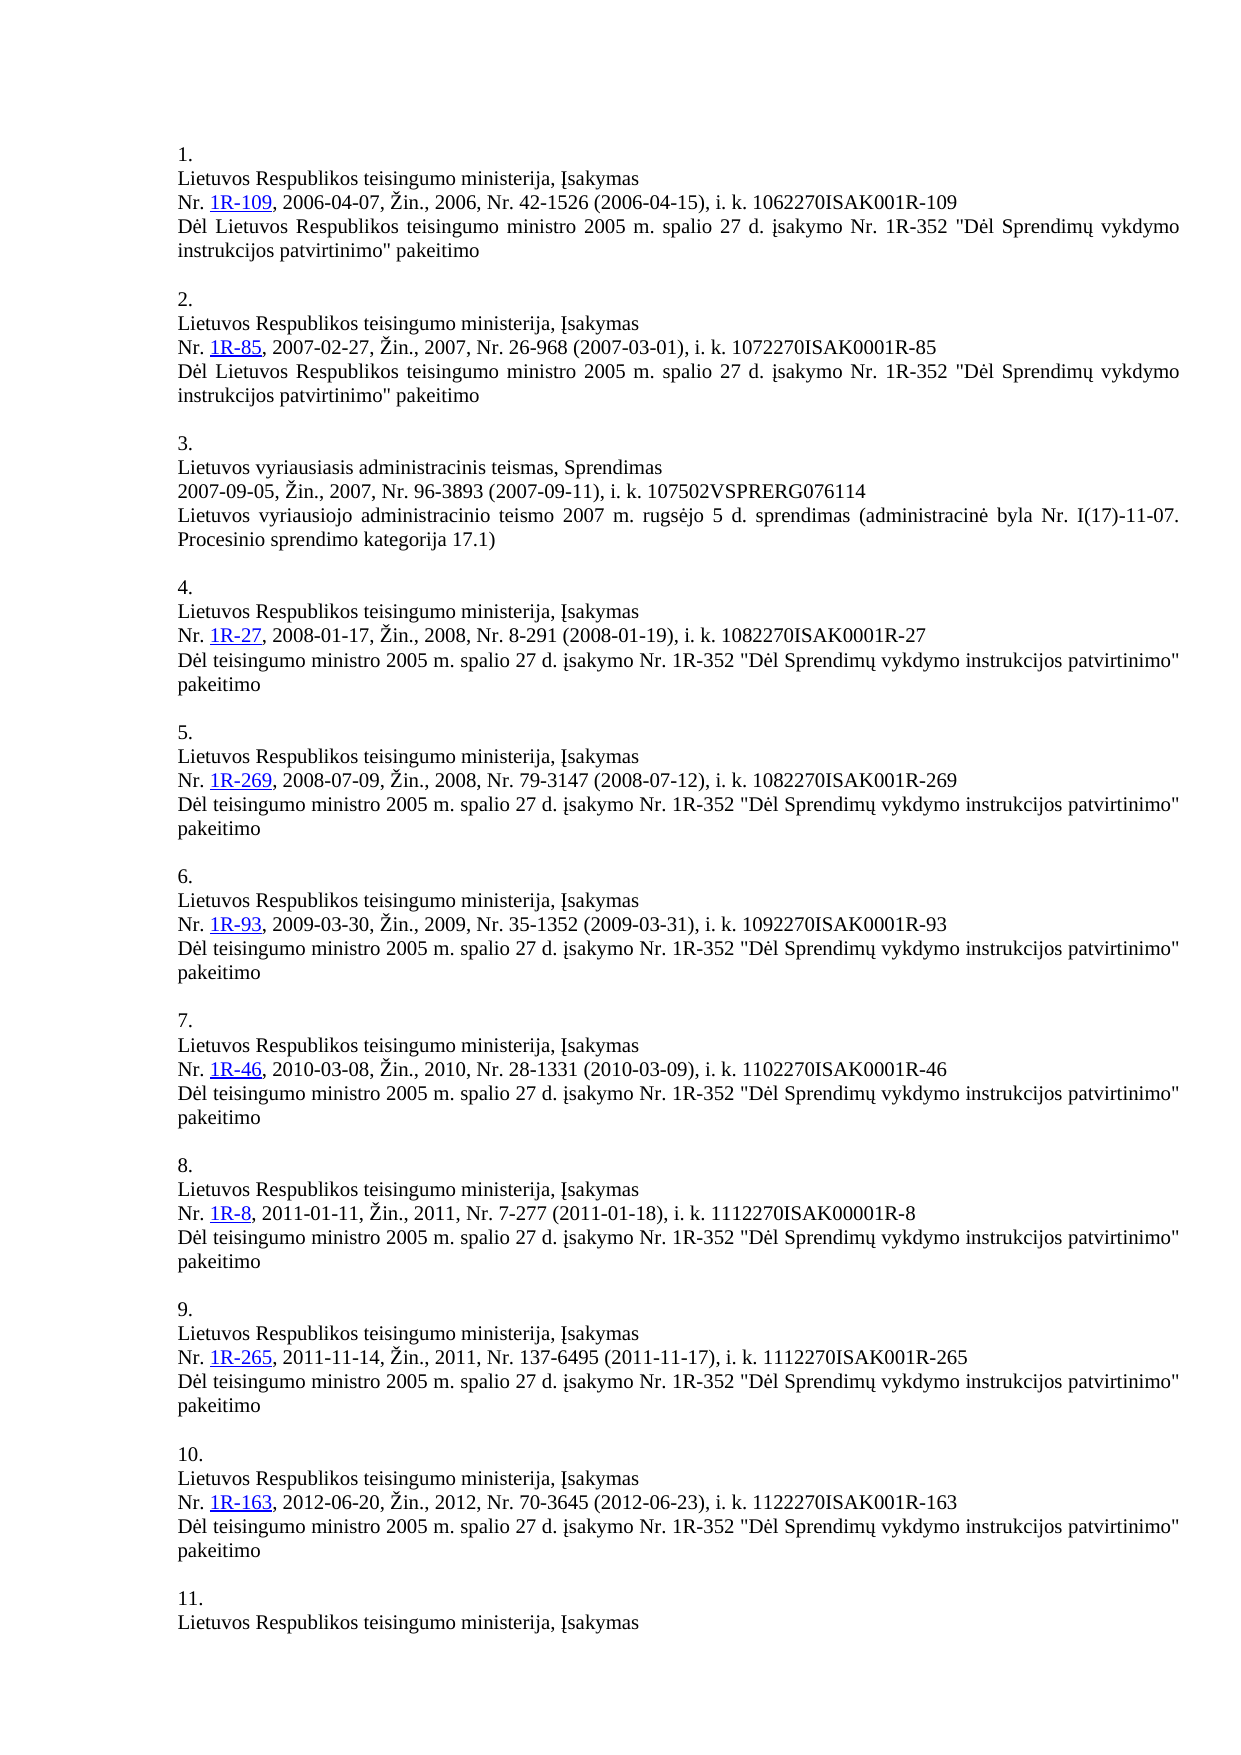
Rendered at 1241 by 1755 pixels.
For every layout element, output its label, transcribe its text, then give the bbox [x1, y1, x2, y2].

text 6. [177, 864, 1181, 888]
text Nr. 1R-269, 2008-07-09, Žin., 2008, Nr. 79-3147 (2008-07-12), i. k. 1082270ISAK001R-269 [177, 768, 1181, 792]
text Dėl teisingumo ministro 2005 m. spalio 27 d. įsakymo Nr. 1R-352 "Dėl Sprendimų vykdymo instrukcijos patvirtinimo" pakeitimo [177, 792, 1181, 840]
text Lietuvos Respublikos teisingumo ministerija, Įsakymas [177, 311, 1181, 335]
text Lietuvos Respublikos teisingumo ministerija, Įsakymas [177, 1610, 1181, 1634]
text 3. [177, 431, 1181, 455]
text Nr. 1R-27, 2008-01-17, Žin., 2008, Nr. 8-291 (2008-01-19), i. k. 1082270ISAK0001R-27 [177, 623, 1181, 647]
text Lietuvos Respublikos teisingumo ministerija, Įsakymas [177, 1032, 1181, 1057]
text Dėl teisingumo ministro 2005 m. spalio 27 d. įsakymo Nr. 1R-352 "Dėl Sprendimų vykdymo instrukcijos patvirtinimo" pakeitimo [177, 936, 1181, 984]
text 5. [177, 720, 1181, 744]
text Nr. 1R-93, 2009-03-30, Žin., 2009, Nr. 35-1352 (2009-03-31), i. k. 1092270ISAK0001R-93 [177, 912, 1181, 936]
text Nr. 1R-46, 2010-03-08, Žin., 2010, Nr. 28-1331 (2010-03-09), i. k. 1102270ISAK0001R-46 [177, 1057, 1181, 1081]
text Nr. 1R-163, 2012-06-20, Žin., 2012, Nr. 70-3645 (2012-06-23), i. k. 1122270ISAK001R-163 [177, 1490, 1181, 1514]
text 1. [177, 142, 1181, 166]
text 11. [177, 1586, 1181, 1610]
text Nr. 1R-265, 2011-11-14, Žin., 2011, Nr. 137-6495 (2011-11-17), i. k. 1112270ISAK001R-265 [177, 1345, 1181, 1369]
text Lietuvos Respublikos teisingumo ministerija, Įsakymas [177, 599, 1181, 623]
text Nr. 1R-109, 2006-04-07, Žin., 2006, Nr. 42-1526 (2006-04-15), i. k. 1062270ISAK001R-109 [177, 190, 1181, 214]
text 2. [177, 287, 1181, 311]
text Lietuvos Respublikos teisingumo ministerija, Įsakymas [177, 166, 1181, 190]
text Nr. 1R-8, 2011-01-11, Žin., 2011, Nr. 7-277 (2011-01-18), i. k. 1112270ISAK00001R-8 [177, 1201, 1181, 1225]
text Dėl Lietuvos Respublikos teisingumo ministro 2005 m. spalio 27 d. įsakymo Nr. 1R-352 "Dėl Sprendimų vykdymo instrukcijos patvirtinimo" pakeitimo [177, 214, 1181, 262]
text 7. [177, 1008, 1181, 1032]
text 8. [177, 1153, 1181, 1177]
text Lietuvos Respublikos teisingumo ministerija, Įsakymas [177, 1466, 1181, 1490]
text Lietuvos Respublikos teisingumo ministerija, Įsakymas [177, 1177, 1181, 1201]
text 9. [177, 1297, 1181, 1321]
text Lietuvos vyriausiasis administracinis teismas, Sprendimas [177, 455, 1181, 479]
text Dėl teisingumo ministro 2005 m. spalio 27 d. įsakymo Nr. 1R-352 "Dėl Sprendimų vykdymo instrukcijos patvirtinimo" pakeitimo [177, 1514, 1181, 1562]
text Lietuvos Respublikos teisingumo ministerija, Įsakymas [177, 888, 1181, 912]
text Dėl Lietuvos Respublikos teisingumo ministro 2005 m. spalio 27 d. įsakymo Nr. 1R-352 "Dėl Sprendimų vykdymo instrukcijos patvirtinimo" pakeitimo [177, 359, 1181, 407]
text Dėl teisingumo ministro 2005 m. spalio 27 d. įsakymo Nr. 1R-352 "Dėl Sprendimų vykdymo instrukcijos patvirtinimo" pakeitimo [177, 1369, 1181, 1417]
text Dėl teisingumo ministro 2005 m. spalio 27 d. įsakymo Nr. 1R-352 "Dėl Sprendimų vykdymo instrukcijos patvirtinimo" pakeitimo [177, 1081, 1181, 1129]
text Lietuvos Respublikos teisingumo ministerija, Įsakymas [177, 1321, 1181, 1345]
text 4. [177, 575, 1181, 599]
text Lietuvos vyriausiojo administracinio teismo 2007 m. rugsėjo 5 d. sprendimas (administracinė byla Nr. I(17)-11-07. Procesinio sprendimo kategorija 17.1) [177, 503, 1181, 551]
text 10. [177, 1442, 1181, 1466]
text Dėl teisingumo ministro 2005 m. spalio 27 d. įsakymo Nr. 1R-352 "Dėl Sprendimų vykdymo instrukcijos patvirtinimo" pakeitimo [177, 647, 1181, 696]
text Lietuvos Respublikos teisingumo ministerija, Įsakymas [177, 744, 1181, 768]
text Nr. 1R-85, 2007-02-27, Žin., 2007, Nr. 26-968 (2007-03-01), i. k. 1072270ISAK0001R-85 [177, 335, 1181, 359]
text Dėl teisingumo ministro 2005 m. spalio 27 d. įsakymo Nr. 1R-352 "Dėl Sprendimų vykdymo instrukcijos patvirtinimo" pakeitimo [177, 1225, 1181, 1273]
text 2007-09-05, Žin., 2007, Nr. 96-3893 (2007-09-11), i. k. 107502VSPRERG076114 [177, 479, 1181, 503]
